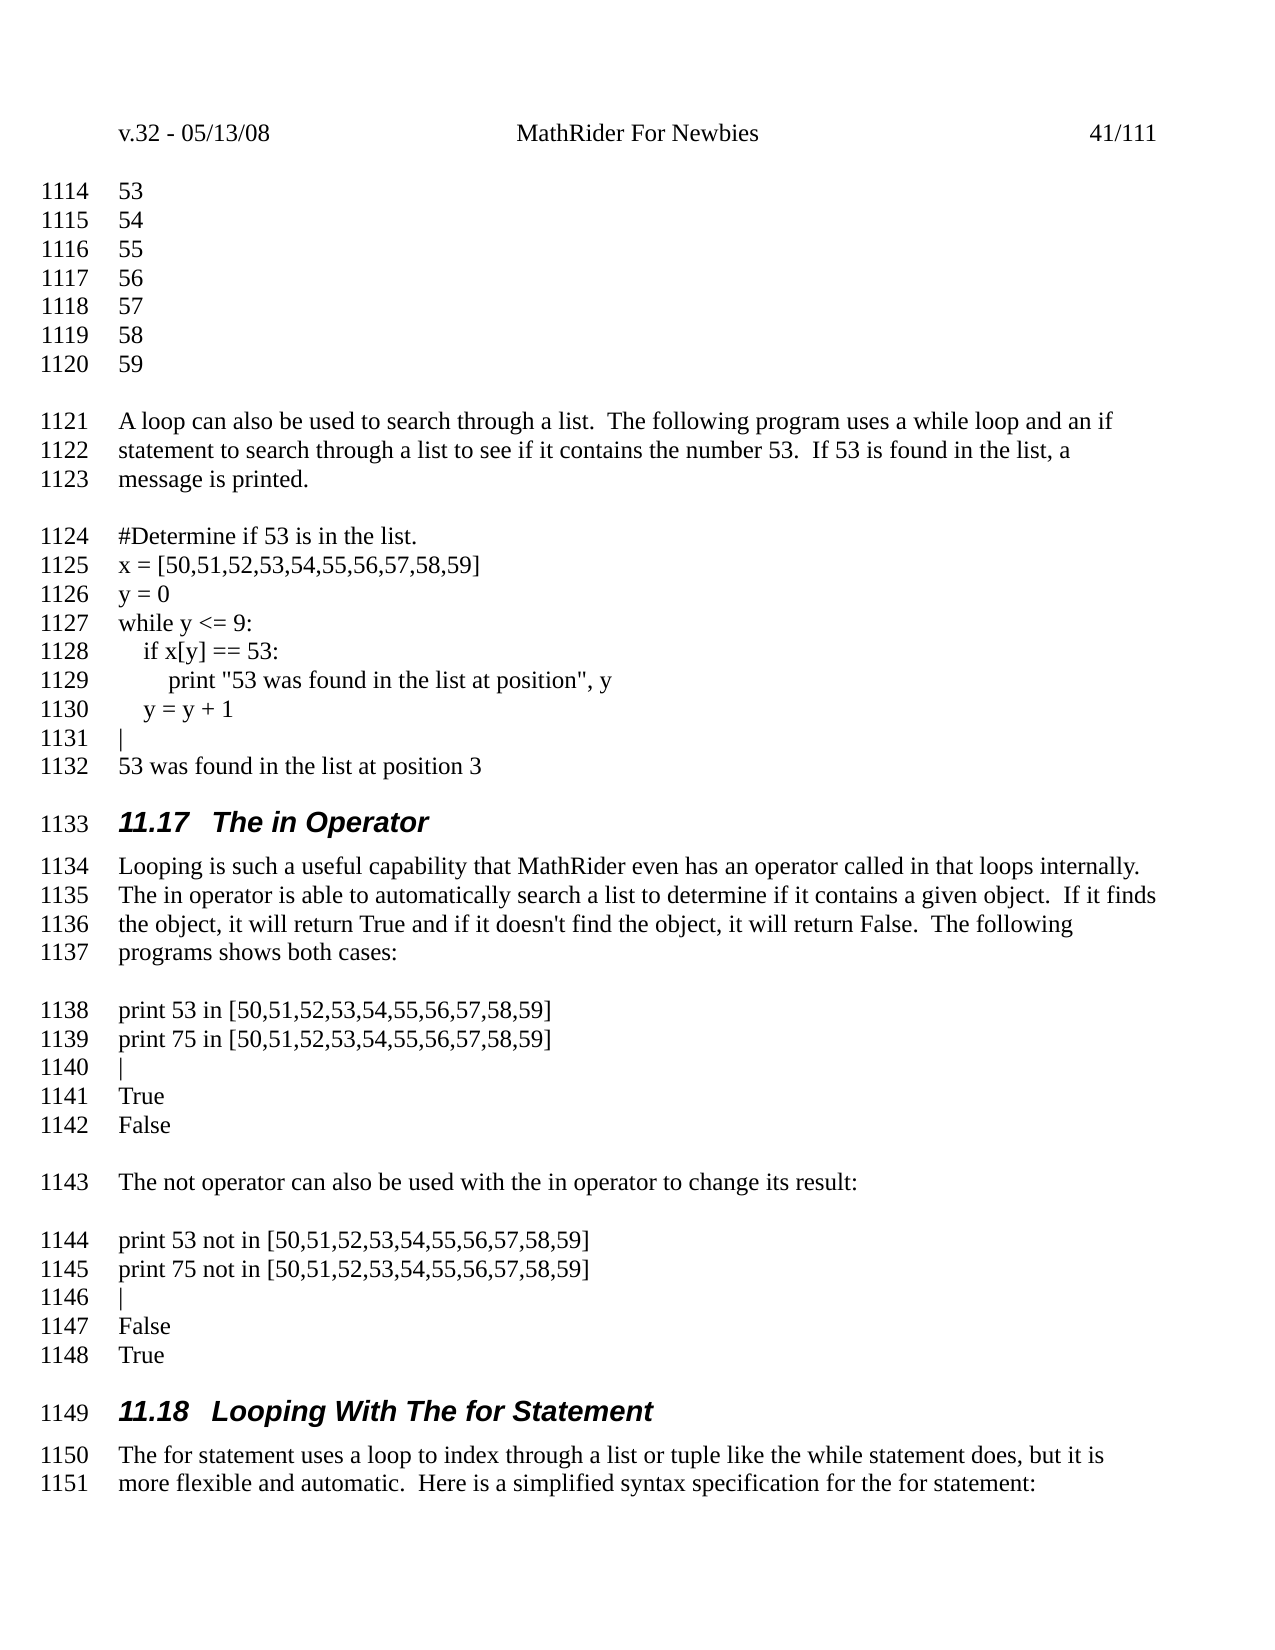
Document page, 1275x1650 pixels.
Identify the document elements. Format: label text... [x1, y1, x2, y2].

text y = y + 1 [118, 694, 1157, 723]
text False [118, 1110, 1157, 1139]
text 59 [118, 349, 1157, 378]
text Looping is such a useful capability that MathRider even has an operator called in that loops internally. The in operator is able to automatically search a list to determine if it contains a given object. If it finds the object, it will return True and if it doesn't find the object, it will return False. The following programs shows both cases: [118, 851, 1157, 966]
text x = [50,51,52,53,54,55,56,57,58,59] [118, 550, 1157, 579]
text False [118, 1311, 1157, 1340]
text 58 [118, 320, 1157, 349]
text 56 [118, 263, 1157, 291]
text 53 was found in the list at position 3 [118, 751, 1157, 780]
text print 53 not in [50,51,52,53,54,55,56,57,58,59] [118, 1225, 1157, 1254]
text | [118, 1282, 1157, 1311]
text print 53 in [50,51,52,53,54,55,56,57,58,59] [118, 995, 1157, 1024]
text 57 [118, 291, 1157, 320]
text print "53 was found in the list at position", y [118, 665, 1157, 694]
text The not operator can also be used with the in operator to change its result: [118, 1167, 1157, 1196]
text | [118, 723, 1157, 751]
text print 75 in [50,51,52,53,54,55,56,57,58,59] [118, 1024, 1157, 1052]
subtitle The in Operator [118, 805, 1157, 839]
text 54 [118, 205, 1157, 234]
text 53 [118, 176, 1157, 205]
text print 75 not in [50,51,52,53,54,55,56,57,58,59] [118, 1254, 1157, 1282]
text #Determine if 53 is in the list. [118, 521, 1157, 550]
text y = 0 [118, 579, 1157, 608]
text A loop can also be used to search through a list. The following program uses a while loop and an if statement to search through a list to see if it contains the number 53. If 53 is found in the list, a message is printed. [118, 406, 1157, 493]
subtitle Looping With The for Statement [118, 1394, 1157, 1427]
text if x[y] == 53: [118, 636, 1157, 665]
text The for statement uses a loop to index through a list or tuple like the while statement does, but it is more flexible and automatic. Here is a simplified syntax specification for the for statement: [118, 1440, 1157, 1497]
text 55 [118, 234, 1157, 263]
text | [118, 1052, 1157, 1081]
text True [118, 1340, 1157, 1369]
text while y <= 9: [118, 608, 1157, 636]
text True [118, 1081, 1157, 1110]
